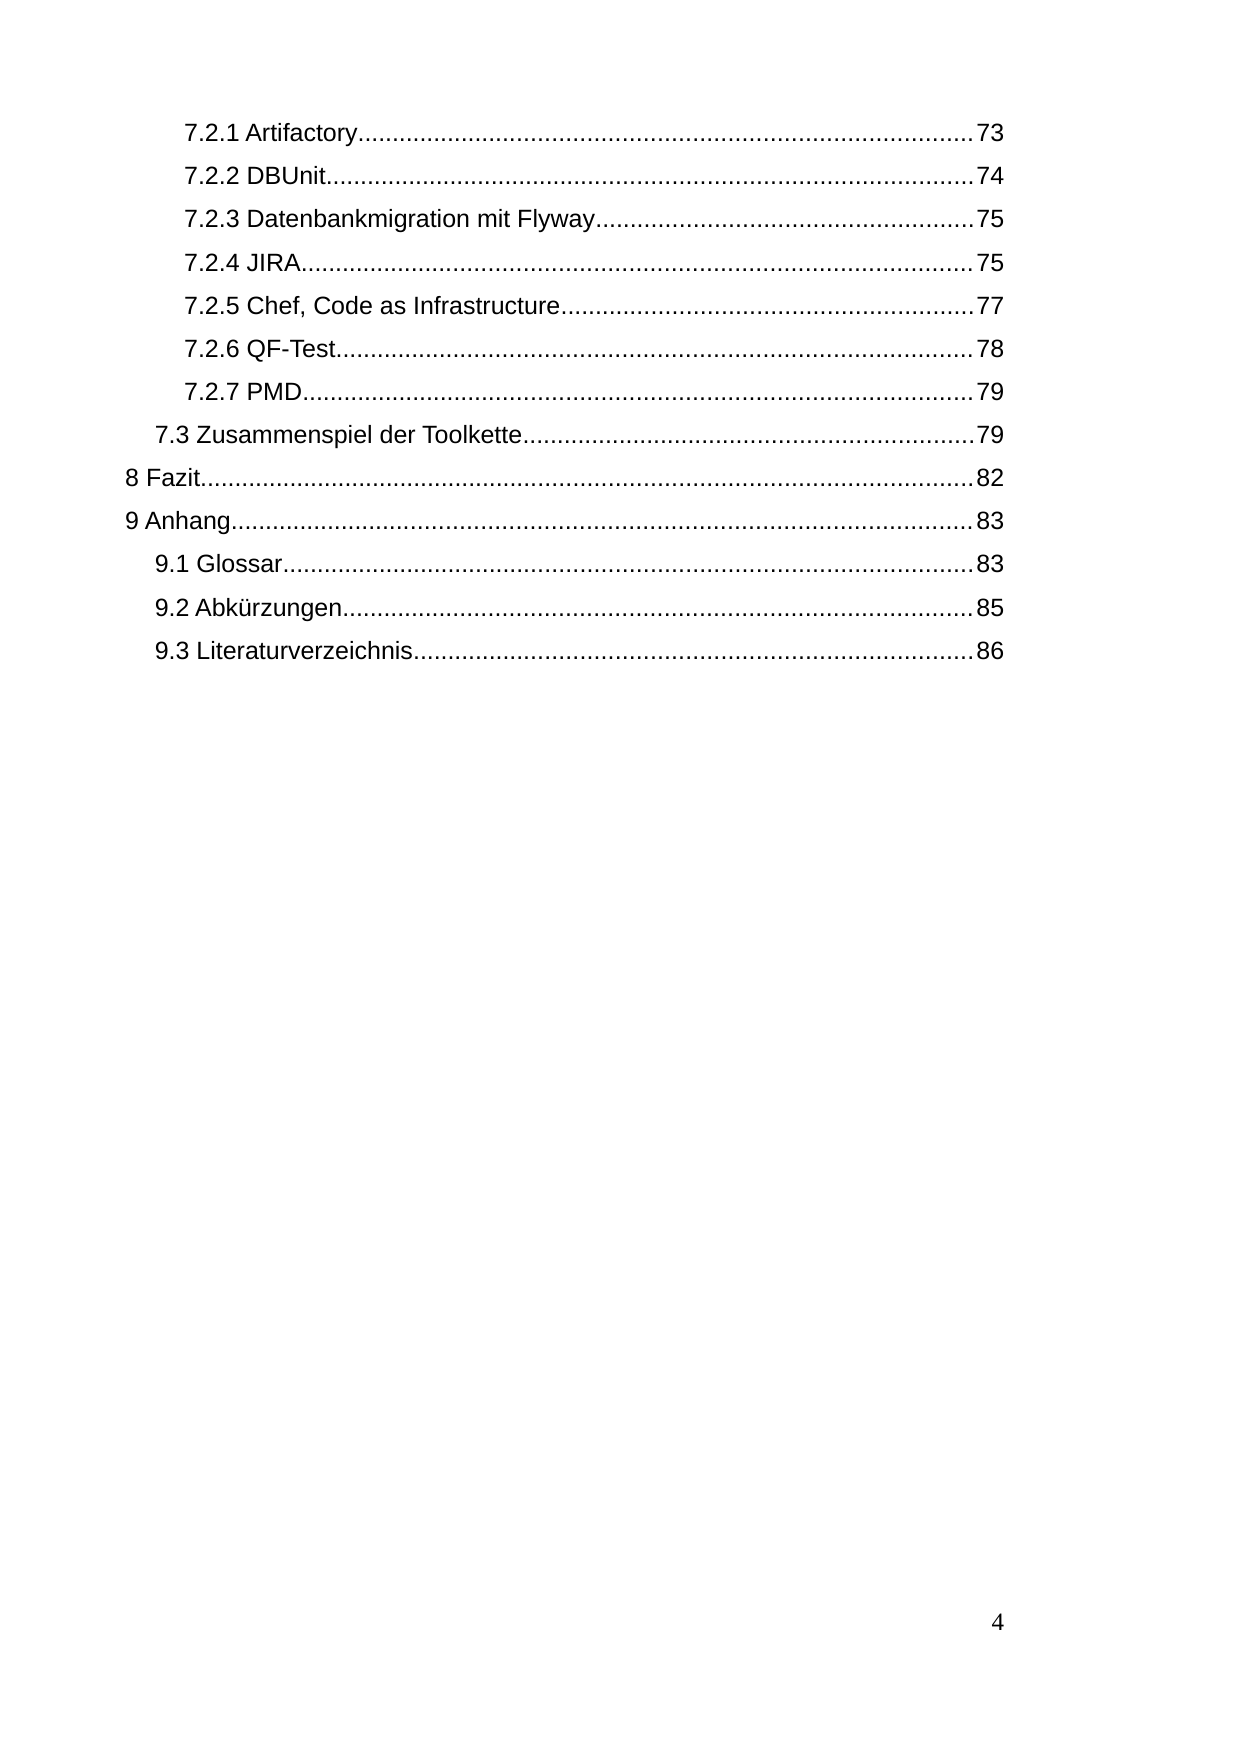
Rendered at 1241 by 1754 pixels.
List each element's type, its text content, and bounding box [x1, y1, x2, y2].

text 7.2.4 JIRA 75 [177, 247, 1004, 276]
text 7.2.1 Artifactory 73 [177, 118, 1004, 147]
text 7.2.3 Datenbankmigration mit Flyway 75 [177, 204, 1004, 233]
text 7.2.7 PMD 79 [177, 377, 1004, 406]
text 8 Fazit 82 [118, 463, 1004, 492]
text 9.3 Literaturverzeichnis 86 [148, 636, 1004, 664]
text 9.1 Glossar 83 [148, 549, 1004, 578]
text 9 Anhang 83 [118, 506, 1004, 535]
text 9.2 Abkürzungen 85 [148, 592, 1004, 621]
text 7.2.5 Chef, Code as Infrastructure 77 [177, 291, 1004, 319]
text 7.2.6 QF-Test 78 [177, 334, 1004, 362]
text 7.3 Zusammenspiel der Toolkette 79 [148, 420, 1004, 449]
text 7.2.2 DBUnit 74 [177, 161, 1004, 190]
